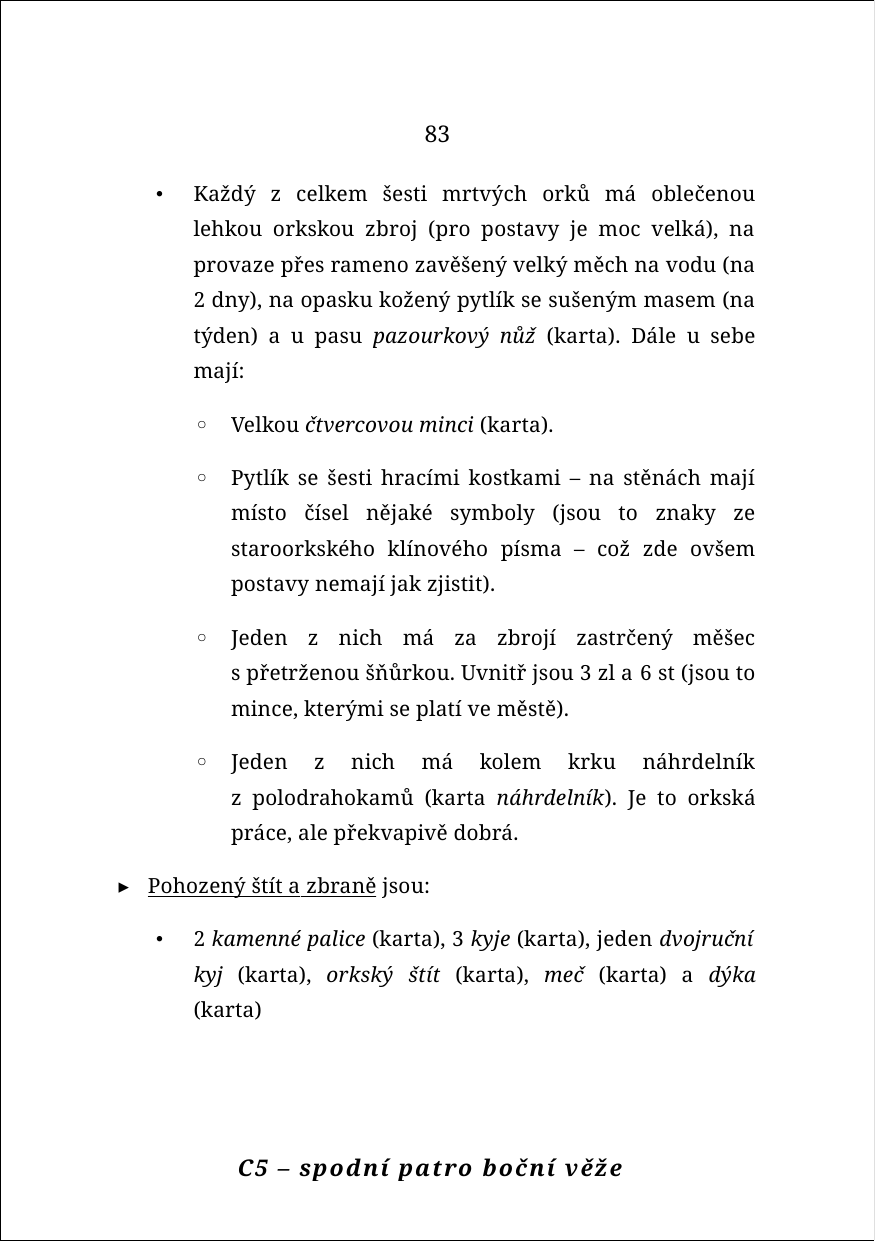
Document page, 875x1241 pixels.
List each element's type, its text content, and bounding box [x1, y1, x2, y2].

list Jeden z⁠ nich má za zbrojí zastrčený měšec s⁠ přetrženou šňůrkou. Uvnitř jsou 3 zl a⁠ 6 st (jsou to mince, kterými se platí ve městě). [193, 623, 756, 722]
list Jeden z⁠ nich má kolem krku náhrdelník z⁠ polodrahokamů (karta náhrdelník). Je to orkská práce, ale překvapivě dobrá. [193, 747, 756, 847]
list 2 kamenné palice (karta), 3 kyje (karta), jeden dvojruční kyj (karta), orkský štít (karta), meč (karta) a⁠ dýka (karta) [156, 924, 756, 1024]
list Velkou čtvercovou minci (karta). [193, 410, 756, 438]
list Každý z⁠ celkem šesti mrtvých orků má oblečenou lehkou orkskou zbroj (pro postavy je moc velká), na provaze přes rameno zavěšený velký měch na vodu (na 2 dny), na opasku kožený pytlík se sušeným masem (na týden) a⁠ u⁠ pasu pazourkový nůž (karta). Dále u⁠ sebe mají: [156, 179, 756, 385]
text ▸ Pohozený štít a⁠ zbraně jsou: [118, 871, 756, 900]
list Pytlík se šesti hracími kostkami – na stěnách mají místo čísel nějaké symboly (jsou to znaky ze staroorkského klínového písma – což zde ovšem postavy nemají jak zjistit). [193, 463, 756, 598]
